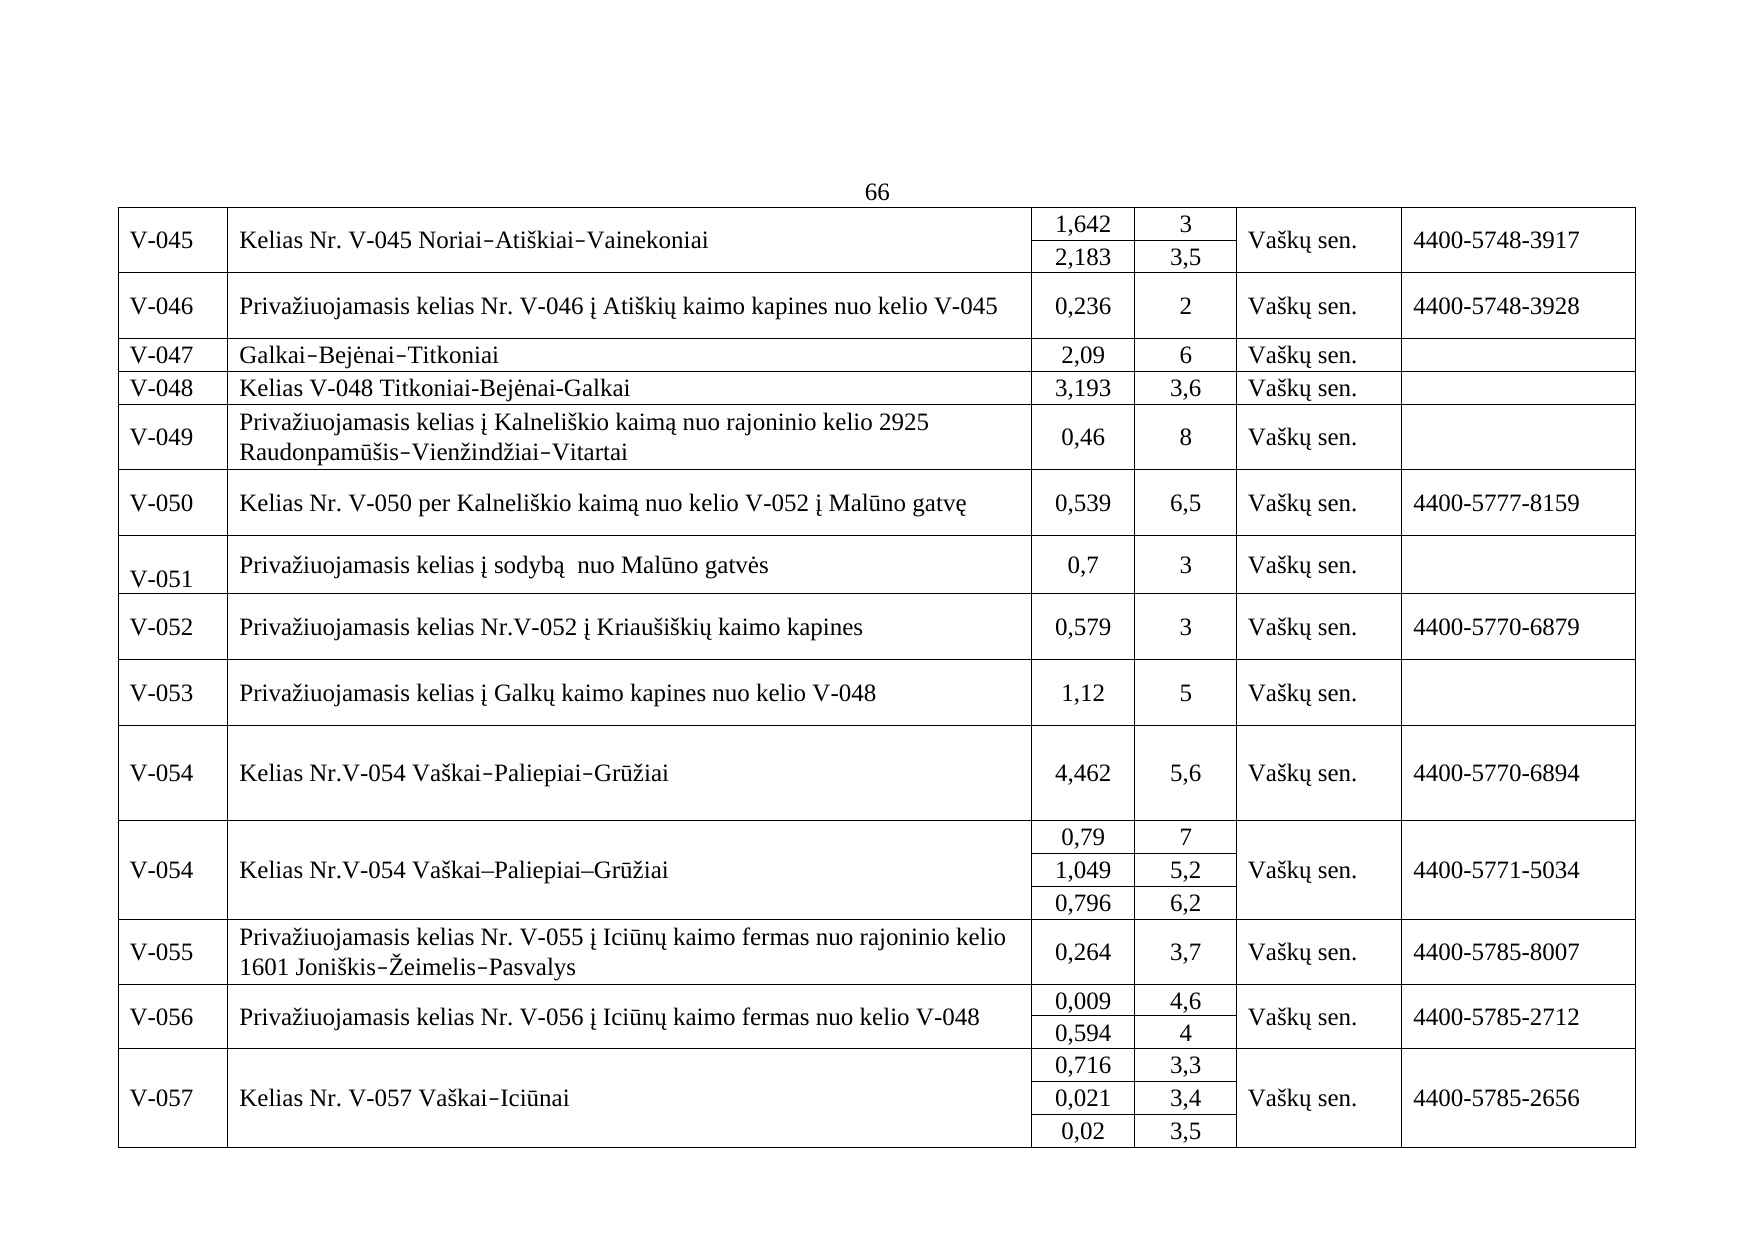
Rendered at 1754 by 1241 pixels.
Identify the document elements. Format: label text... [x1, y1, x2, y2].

table_cell 6,2 [1135, 887, 1236, 918]
table_cell 7 [1135, 821, 1236, 853]
table_cell 2 [1135, 273, 1236, 338]
table_cell Privažiuojamasis kelias Nr.V-052 į Kriaušiškių kaimo kapines [228, 594, 1031, 659]
table_cell Kelias Nr.V-054 Vaškai–Paliepiai–Grūžiai [228, 821, 1031, 918]
table_cell V-057 [119, 1049, 227, 1147]
table_cell Vaškų sen. [1237, 208, 1401, 272]
table_cell Kelias Nr.V-054 Vaškai–Paliepiai–Grūžiai [228, 726, 1031, 820]
table_cell V-051 [119, 536, 227, 593]
table_cell 4400-5748-3917 [1402, 208, 1635, 272]
table_cell 0,02 [1032, 1115, 1134, 1147]
table_cell 0,539 [1032, 470, 1134, 535]
table_cell 4400-5748-3928 [1402, 273, 1635, 338]
table_cell 6 [1135, 339, 1236, 371]
table_cell Vaškų sen. [1237, 985, 1401, 1048]
table_cell 4400-5785-2712 [1402, 985, 1635, 1048]
table_cell Vaškų sen. [1237, 470, 1401, 535]
table_cell V-054 [119, 726, 227, 820]
table_cell 5 [1135, 660, 1236, 724]
table_cell 3,3 [1135, 1049, 1236, 1081]
table_cell 3 [1135, 594, 1236, 659]
table_cell [1402, 660, 1635, 724]
table_cell 0,594 [1032, 1016, 1134, 1048]
table_cell 2,09 [1032, 339, 1134, 371]
table_cell Privažiuojamasis kelias Nr. V-056 į Iciūnų kaimo fermas nuo kelio V-048 [228, 985, 1031, 1048]
table_cell Vaškų sen. [1237, 1049, 1401, 1147]
table_cell Privažiuojamasis kelias Nr. V-055 į Iciūnų kaimo fermas nuo rajoninio kelio 1601 Joniškis–Žeimelis–Pasvalys [228, 920, 1031, 984]
table_cell 0,7 [1032, 536, 1134, 593]
table_cell V-045 [119, 208, 227, 272]
table_cell 3,193 [1032, 372, 1134, 403]
table_cell V-055 [119, 920, 227, 984]
table_cell 3 [1135, 208, 1236, 239]
table_cell [1402, 372, 1635, 403]
table_cell 4400-5770-6879 [1402, 594, 1635, 659]
table_cell 0,264 [1032, 920, 1134, 984]
table_cell 3,5 [1135, 241, 1236, 272]
table_cell 4400-5770-6894 [1402, 726, 1635, 820]
table_cell 6,5 [1135, 470, 1236, 535]
table_cell Privažiuojamasis kelias į Kalneliškio kaimą nuo rajoninio kelio 2925 Raudonpamūšis–Vienžindžiai–Vitartai [228, 405, 1031, 469]
table_cell 3,7 [1135, 920, 1236, 984]
table_cell 3,4 [1135, 1082, 1236, 1114]
table_cell 2,183 [1032, 241, 1134, 272]
table_cell 5,2 [1135, 854, 1236, 886]
table_cell 8 [1135, 405, 1236, 469]
table_cell 0,009 [1032, 985, 1134, 1015]
table_cell Kelias Nr. V-050 per Kalneliškio kaimą nuo kelio V-052 į Malūno gatvę [228, 470, 1031, 535]
table_cell 4,462 [1032, 726, 1134, 820]
table_cell 0,79 [1032, 821, 1134, 853]
table_cell [1402, 339, 1635, 371]
table_cell 4400-5785-8007 [1402, 920, 1635, 984]
table_cell 4,6 [1135, 985, 1236, 1015]
table_cell V-052 [119, 594, 227, 659]
table_cell Vaškų sen. [1237, 920, 1401, 984]
table_cell 0,46 [1032, 405, 1134, 469]
table_cell [1402, 405, 1635, 469]
table_cell Kelias Nr. V-045 Noriai–Atiškiai–Vainekoniai [228, 208, 1031, 272]
table_cell V-048 [119, 372, 227, 403]
table_cell 4400-5777-8159 [1402, 470, 1635, 535]
table_cell 4400-5785-2656 [1402, 1049, 1635, 1147]
table_cell 4 [1135, 1016, 1236, 1048]
table_cell Vaškų sen. [1237, 405, 1401, 469]
table_cell 1,642 [1032, 208, 1134, 239]
table_cell Vaškų sen. [1237, 660, 1401, 724]
table_cell Vaškų sen. [1237, 536, 1401, 593]
table_cell Galkai–Bejėnai–Titkoniai [228, 339, 1031, 371]
table_cell 4400-5771-5034 [1402, 821, 1635, 918]
table_cell [1402, 536, 1635, 593]
table_cell 3,6 [1135, 372, 1236, 403]
table_cell V-053 [119, 660, 227, 724]
table_cell Vaškų sen. [1237, 821, 1401, 918]
table_cell V-056 [119, 985, 227, 1048]
table_cell V-050 [119, 470, 227, 535]
table_cell 1,12 [1032, 660, 1134, 724]
table_cell V-046 [119, 273, 227, 338]
table_cell 3,5 [1135, 1115, 1236, 1147]
table_cell 1,049 [1032, 854, 1134, 886]
table_cell Vaškų sen. [1237, 594, 1401, 659]
table_cell V-054 [119, 821, 227, 918]
table_cell Vaškų sen. [1237, 339, 1401, 371]
table_cell 0,716 [1032, 1049, 1134, 1081]
table_cell Vaškų sen. [1237, 273, 1401, 338]
table_cell Vaškų sen. [1237, 726, 1401, 820]
table_cell Vaškų sen. [1237, 372, 1401, 403]
table_cell Privažiuojamasis kelias į sodybą nuo Malūno gatvės [228, 536, 1031, 593]
table_cell V-047 [119, 339, 227, 371]
table_cell Privažiuojamasis kelias į Galkų kaimo kapines nuo kelio V-048 [228, 660, 1031, 724]
table_cell Kelias V-048 Titkoniai-Bejėnai-Galkai [228, 372, 1031, 403]
table_cell 0,021 [1032, 1082, 1134, 1114]
table_cell 0,579 [1032, 594, 1134, 659]
table_cell 0,796 [1032, 887, 1134, 918]
table_cell Privažiuojamasis kelias Nr. V-046 į Atiškių kaimo kapines nuo kelio V-045 [228, 273, 1031, 338]
table_cell 5,6 [1135, 726, 1236, 820]
table_cell 3 [1135, 536, 1236, 593]
table_cell V-049 [119, 405, 227, 469]
table_cell 0,236 [1032, 273, 1134, 338]
table_cell Kelias Nr. V-057 Vaškai–Iciūnai [228, 1049, 1031, 1147]
